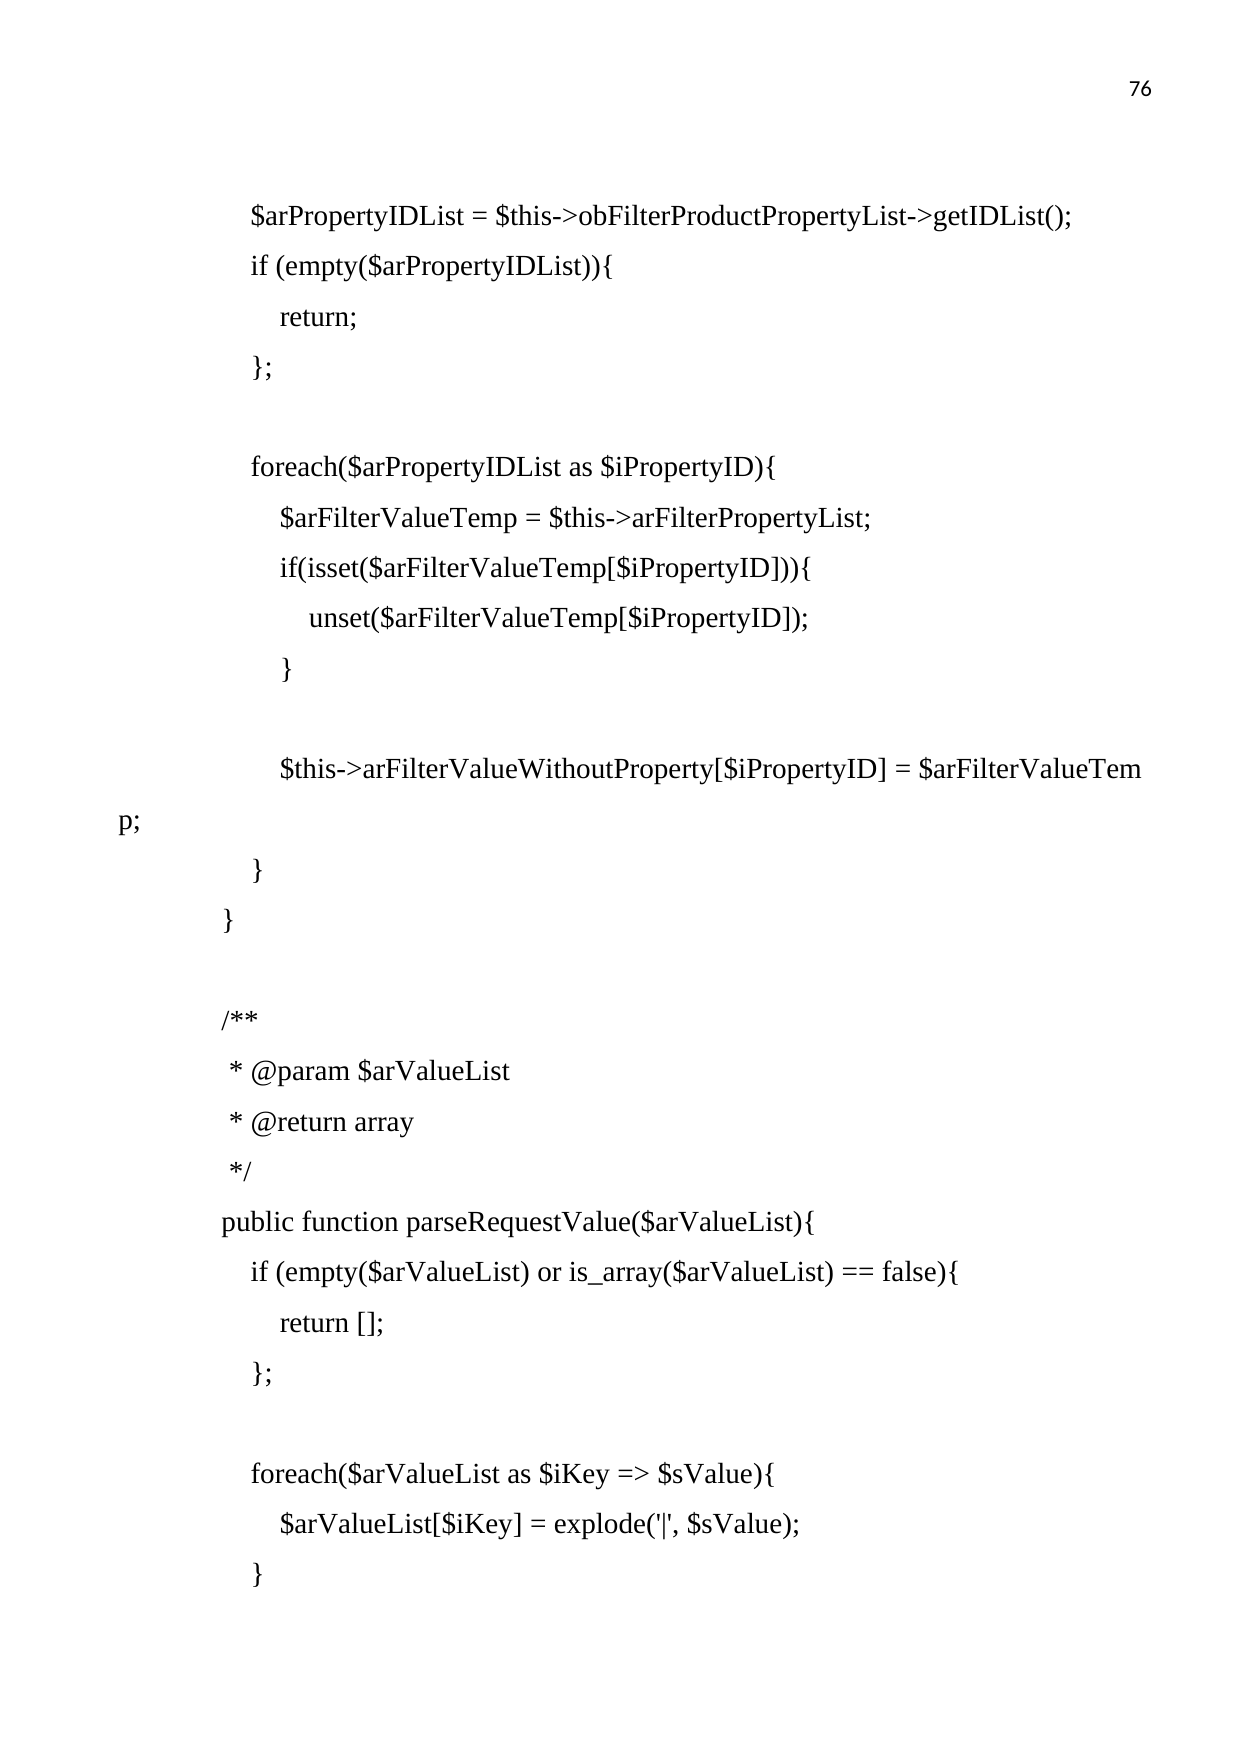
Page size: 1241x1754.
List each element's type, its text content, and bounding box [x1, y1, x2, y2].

text if (empty($arPropertyIDList)){ [118, 248, 1152, 282]
text if(isset($arFilterValueTemp[$iPropertyID])){ [118, 550, 1152, 584]
text /** [118, 1003, 1152, 1037]
text } [118, 902, 1152, 936]
text * @param $arValueList [118, 1053, 1152, 1087]
text if (empty($arValueList) or is_array($arValueList) == false){ [118, 1254, 1152, 1288]
text foreach($arValueList as $iKey => $sValue){ [118, 1456, 1152, 1489]
text */ [118, 1154, 1152, 1187]
text $this->arFilterValueWithoutProperty[$iPropertyID] = $arFilterValueTemp; [118, 751, 1152, 835]
text $arFilterValueTemp = $this->arFilterPropertyList; [118, 500, 1152, 533]
text } [118, 651, 1152, 684]
text } [118, 1556, 1152, 1590]
text $arPropertyIDList = $this->obFilterProductPropertyList->getIDList(); [118, 198, 1152, 232]
text }; [118, 1355, 1152, 1389]
text foreach($arPropertyIDList as $iPropertyID){ [118, 449, 1152, 483]
text return; [118, 299, 1152, 332]
text return []; [118, 1305, 1152, 1338]
text unset($arFilterValueTemp[$iPropertyID]); [118, 601, 1152, 634]
text public function parseRequestValue($arValueList){ [118, 1204, 1152, 1238]
text }; [118, 349, 1152, 382]
text * @return array [118, 1104, 1152, 1137]
text $arValueList[$iKey] = explode('|', $sValue); [118, 1506, 1152, 1540]
text } [118, 852, 1152, 886]
